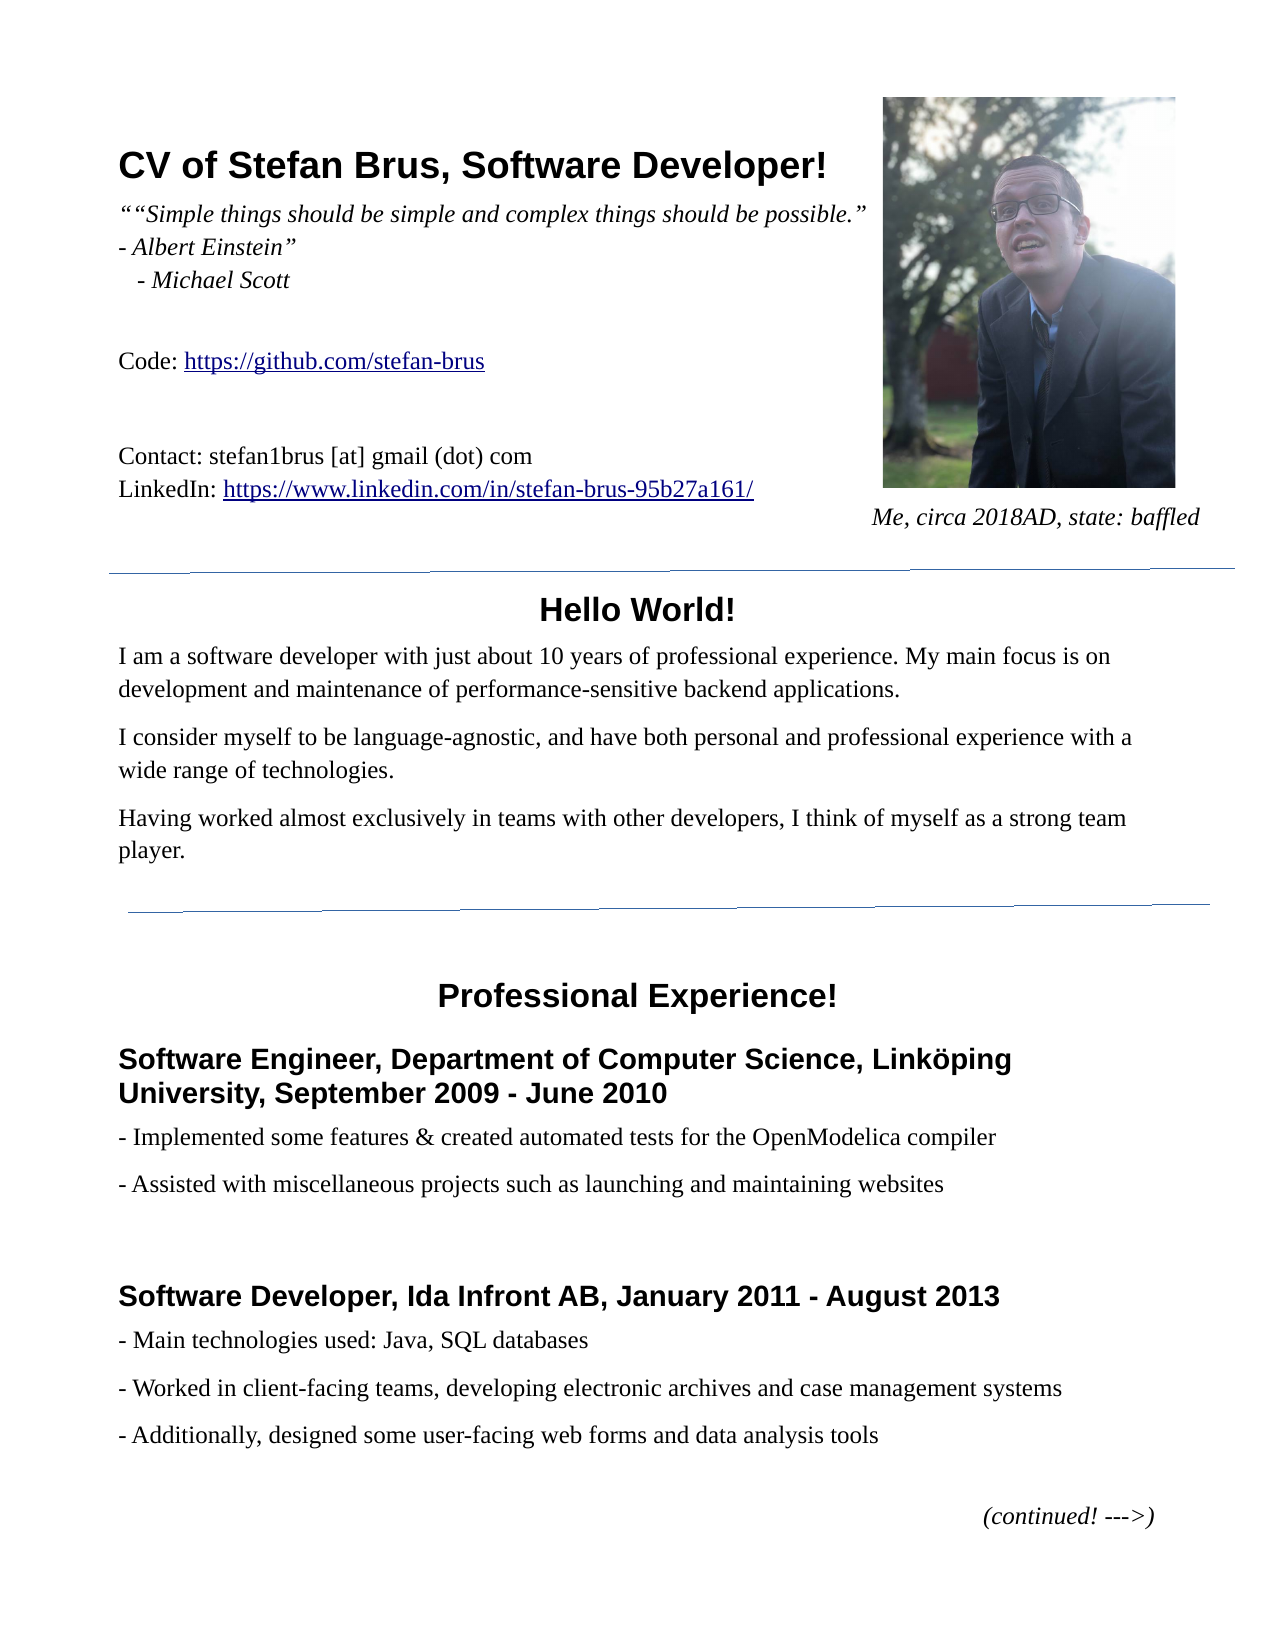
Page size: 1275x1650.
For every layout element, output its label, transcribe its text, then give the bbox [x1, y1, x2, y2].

text Contact: stefan1brus [at] gmail (dot) com LinkedIn: https://www.linkedin.com/in/stefan-brus-95b27a161/ [118, 441, 1157, 503]
text I am a software developer with just about 10 years of professional experience. My main focus is on development and maintenance of performance-sensitive backend applications. [118, 641, 1157, 703]
text Having worked almost exclusively in teams with other developers, I think of myself as a strong team player. [118, 803, 1157, 864]
text I consider myself to be language-agnostic, and have both personal and professional experience with a wide range of technologies. [118, 722, 1157, 784]
text ““Simple things should be simple and complex things should be possible.” - Albert Einstein” - Michael Scott [118, 199, 882, 327]
subtitle CV of Stefan Brus, Software Developer! [118, 143, 882, 187]
text - Main technologies used: Java, SQL databases [118, 1325, 1157, 1354]
text (continued! --->) [118, 1468, 1157, 1530]
text - Worked in client-facing teams, developing electronic archives and case management systems [118, 1373, 1157, 1402]
subtitle Software Developer, Ida Infront AB, January 2011 - August 2013 [118, 1279, 1157, 1313]
subtitle Hello World! [118, 590, 1157, 629]
text - Additionally, designed some user-facing web forms and data analysis tools [118, 1421, 1157, 1449]
text - Assisted with miscellaneous projects such as launching and maintaining websites [118, 1169, 1157, 1198]
subtitle Professional Experience! [118, 976, 1157, 1015]
text - Implemented some features & created automated tests for the OpenModelica compiler [118, 1122, 1157, 1151]
text Code: https://github.com/stefan-brus [118, 346, 882, 375]
subtitle Software Engineer, Department of Computer Science, Linköping University, September 2009 - June 2010 [118, 1042, 1157, 1109]
picture [882, 97, 1176, 488]
